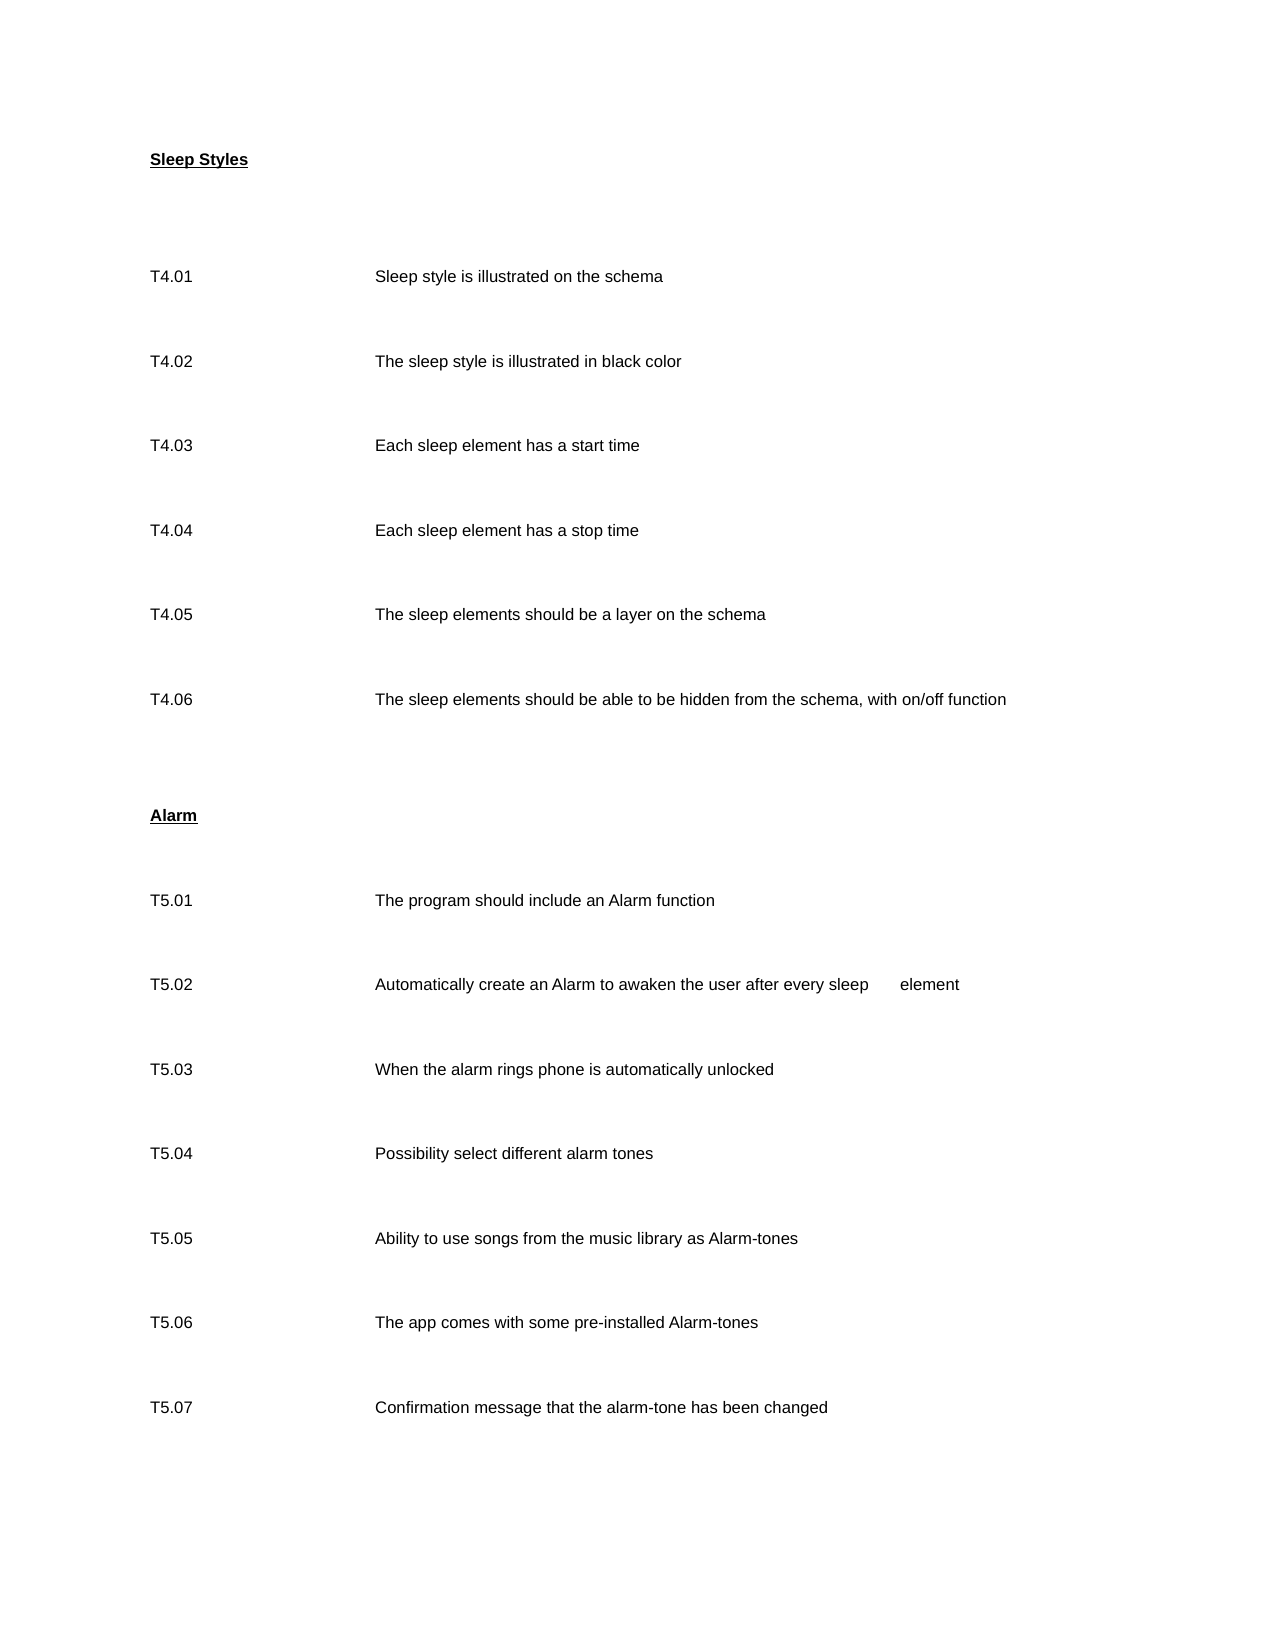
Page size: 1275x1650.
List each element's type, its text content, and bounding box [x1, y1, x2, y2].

subtitle T5.04 Possibility select different alarm tones [150, 1144, 1125, 1163]
subtitle Sleep Styles [150, 150, 1125, 169]
subtitle T4.02 The sleep style is illustrated in black color [150, 351, 1125, 371]
subtitle T4.06 The sleep elements should be able to be hidden from the schema, with on/off function [150, 689, 1125, 708]
subtitle T5.06 The app comes with some pre-installed Alarm-tones [150, 1313, 1125, 1332]
subtitle T5.02 Automatically create an Alarm to awaken the user after every sleep element [150, 975, 1125, 994]
subtitle T5.03 When the alarm rings phone is automatically unlocked [150, 1059, 1125, 1079]
subtitle T4.04 Each sleep element has a stop time [150, 520, 1125, 539]
subtitle T5.01 The program should include an Alarm function [150, 891, 1125, 910]
subtitle T4.01 Sleep style is illustrated on the schema [150, 267, 1125, 286]
subtitle T5.05 Ability to use songs from the music library as Alarm-tones [150, 1228, 1125, 1248]
subtitle T4.05 The sleep elements should be a layer on the schema [150, 605, 1125, 624]
subtitle T5.07 Confirmation message that the alarm-tone has been changed [150, 1397, 1125, 1417]
subtitle Alarm [150, 806, 1125, 825]
subtitle T4.03 Each sleep element has a start time [150, 436, 1125, 455]
